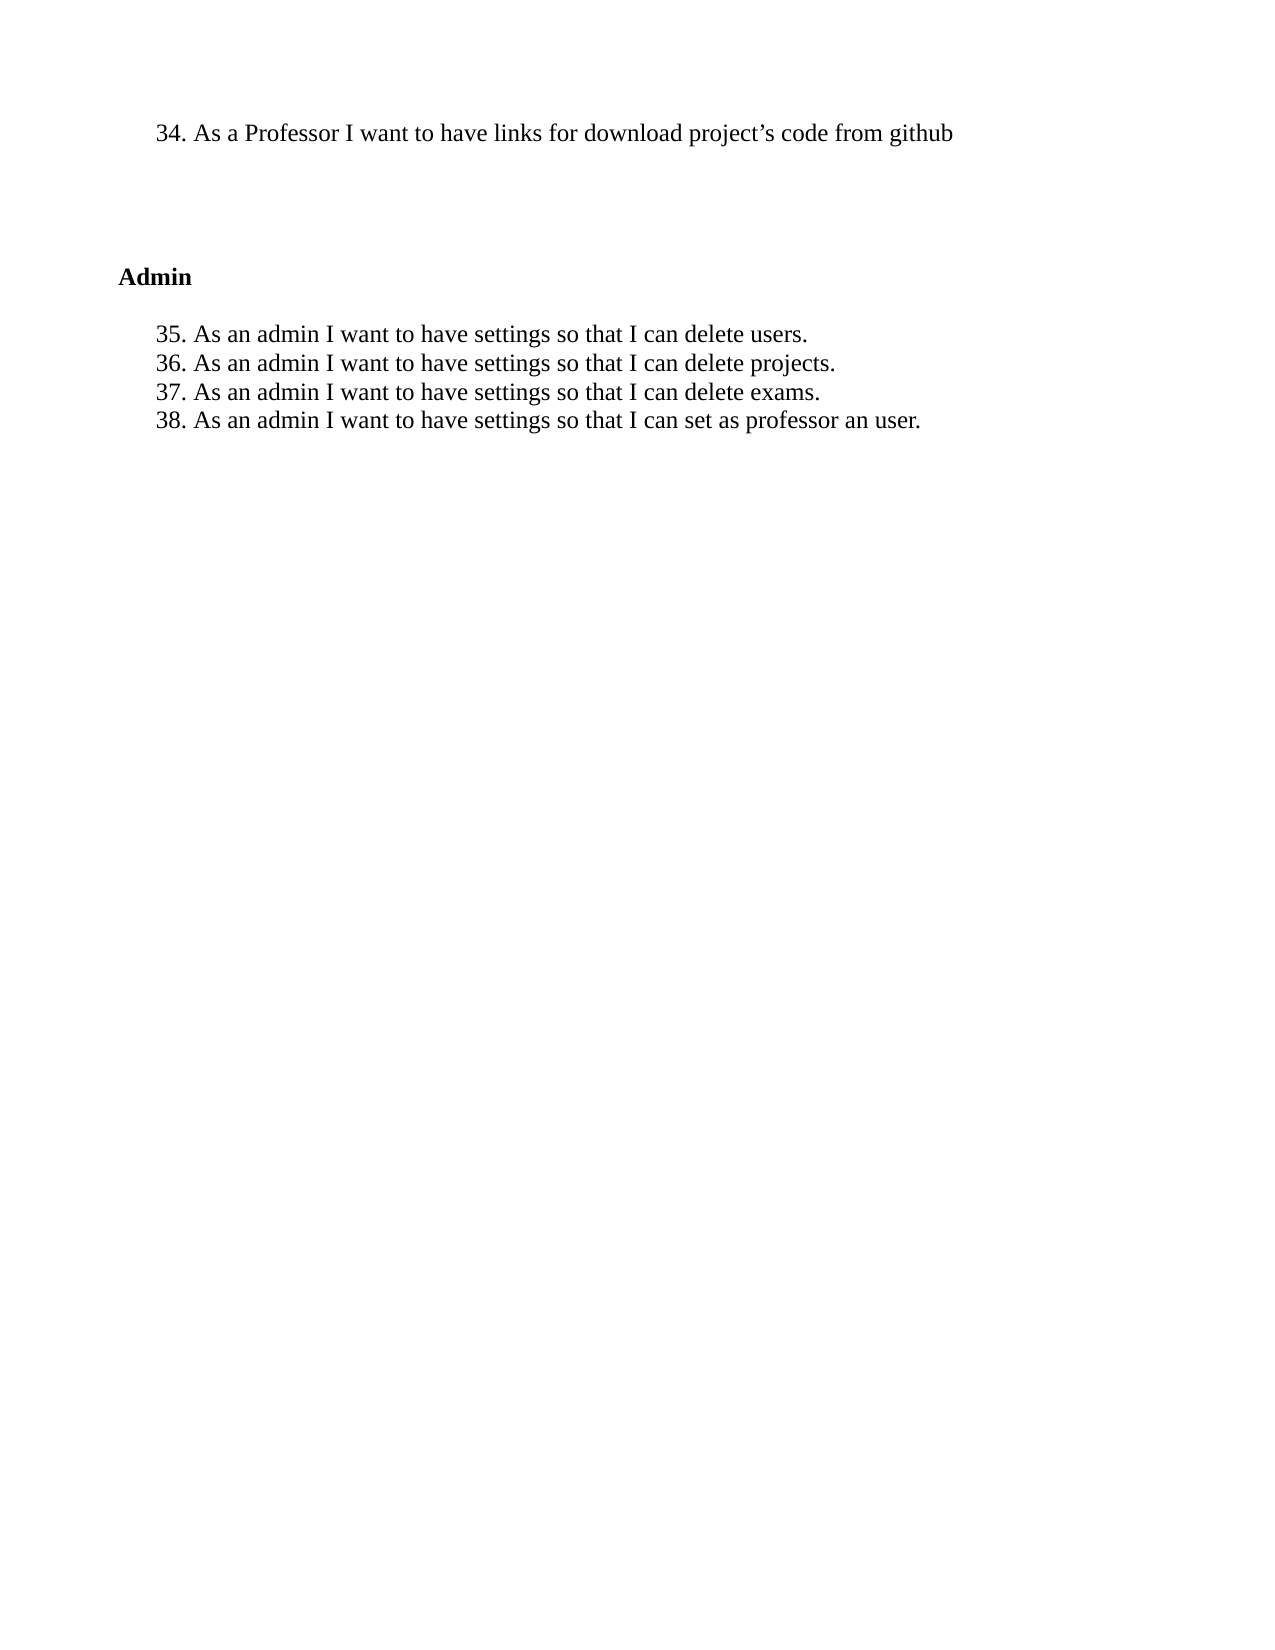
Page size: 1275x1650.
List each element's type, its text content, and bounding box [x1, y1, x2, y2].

text Admin [118, 262, 1157, 291]
list As an admin I want to have settings so that I can delete users. [156, 319, 1157, 348]
list As an admin I want to have settings so that I can delete projects. [156, 348, 1157, 377]
list As a Professor I want to have links for download project’s code from github [156, 118, 1157, 147]
list As an admin I want to have settings so that I can delete exams. [156, 377, 1157, 406]
list As an admin I want to have settings so that I can set as professor an user. [156, 406, 1157, 434]
